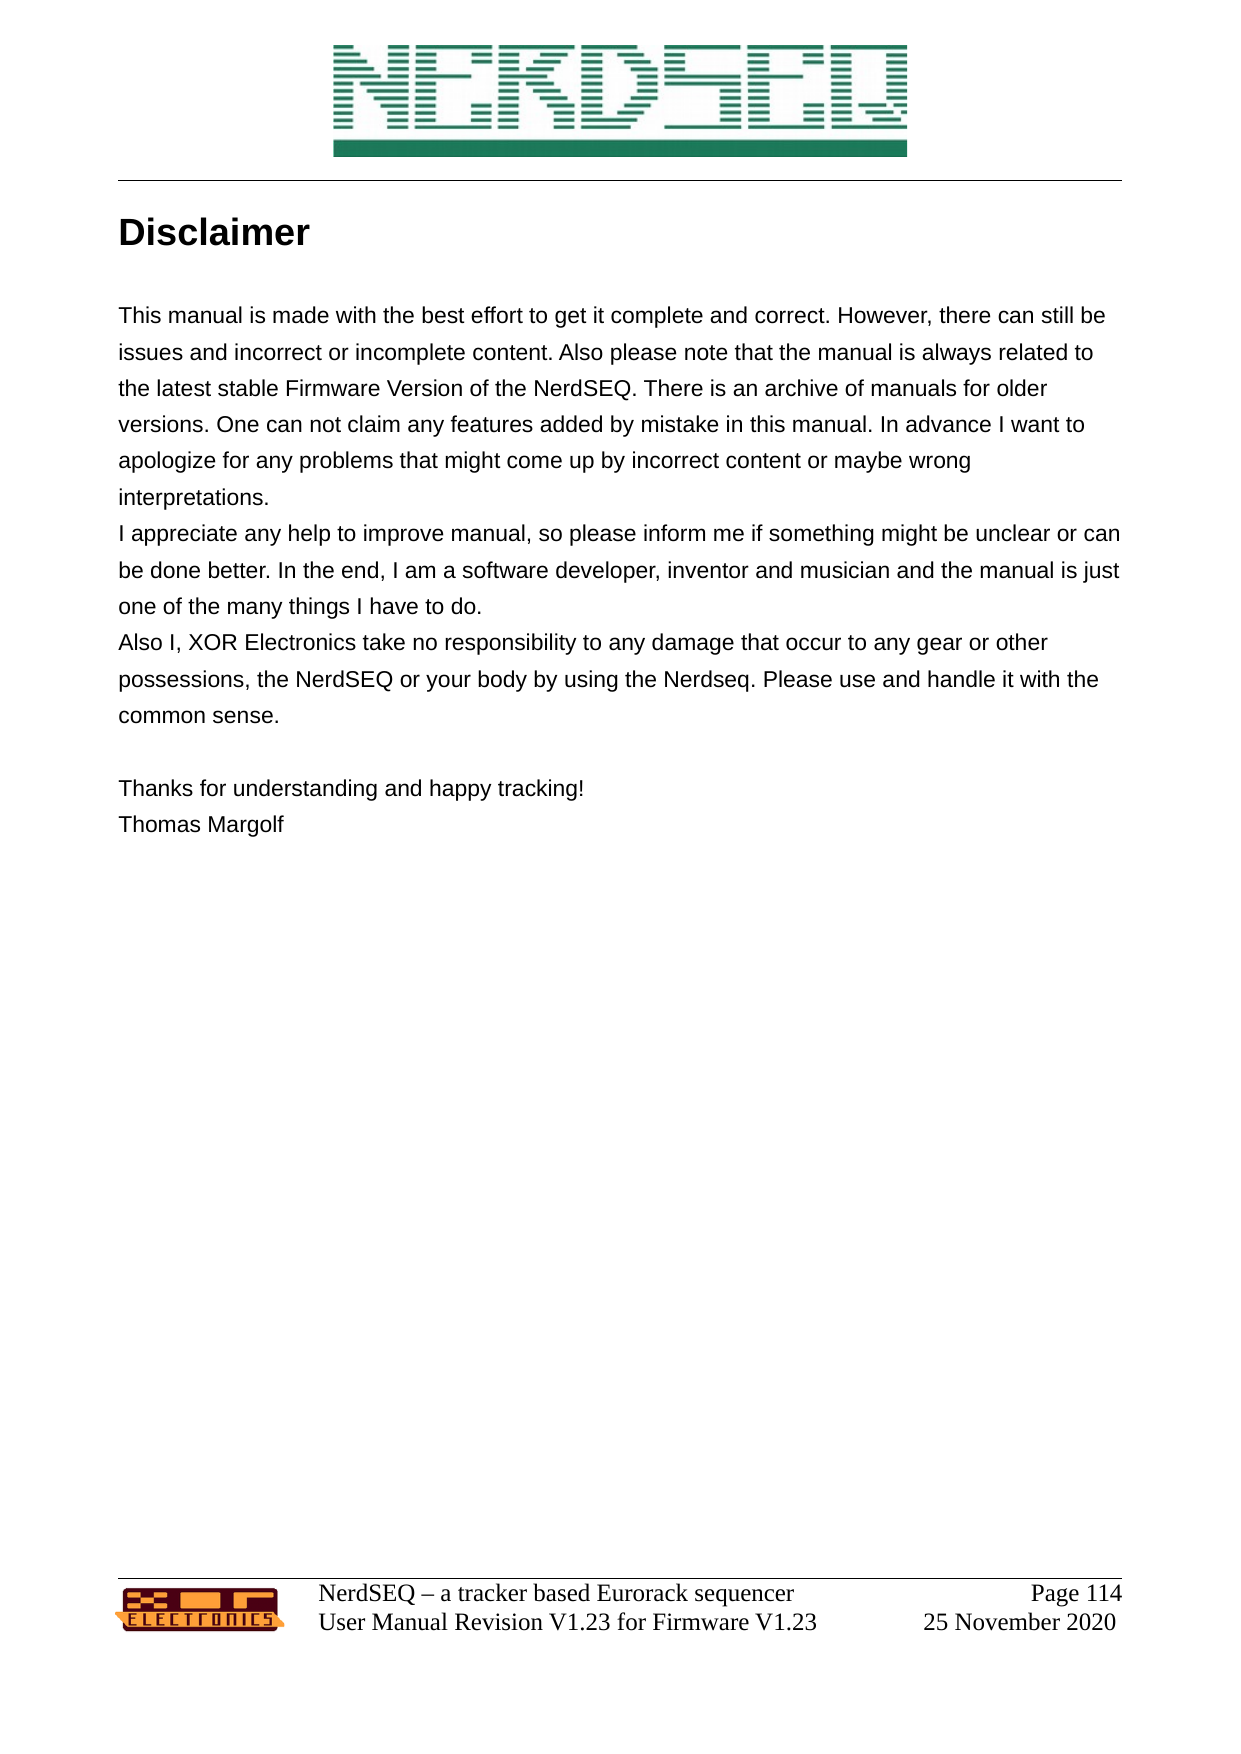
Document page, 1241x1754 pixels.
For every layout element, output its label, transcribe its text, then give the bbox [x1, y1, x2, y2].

text Also I, XOR Electronics take no responsibility to any damage that occur to any gear or other possessions, the NerdSEQ or your body by using the Nerdseq. Please use and handle it with the common sense. [118, 629, 1122, 728]
picture [115, 1584, 285, 1634]
picture [333, 45, 908, 157]
text I appreciate any help to improve manual, so please inform me if something might be unclear or can be done better. In the end, I am a software developer, inventor and musician and the manual is just one of the many things I have to do. [118, 520, 1122, 619]
text Thanks for understanding and happy tracking! [118, 775, 1122, 801]
subtitle Disclaimer [118, 209, 1122, 253]
text This manual is made with the best effort to get it complete and correct. However, there can still be issues and incorrect or incomplete content. Also please note that the manual is always related to the latest stable Firmware Version of the NerdSEQ. There is an archive of manuals for older versions. One can not claim any features added by mistake in this manual. In advance I want to apologize for any problems that might come up by incorrect content or maybe wrong interpretations. [118, 302, 1122, 510]
text Thomas Margolf [118, 811, 1122, 837]
